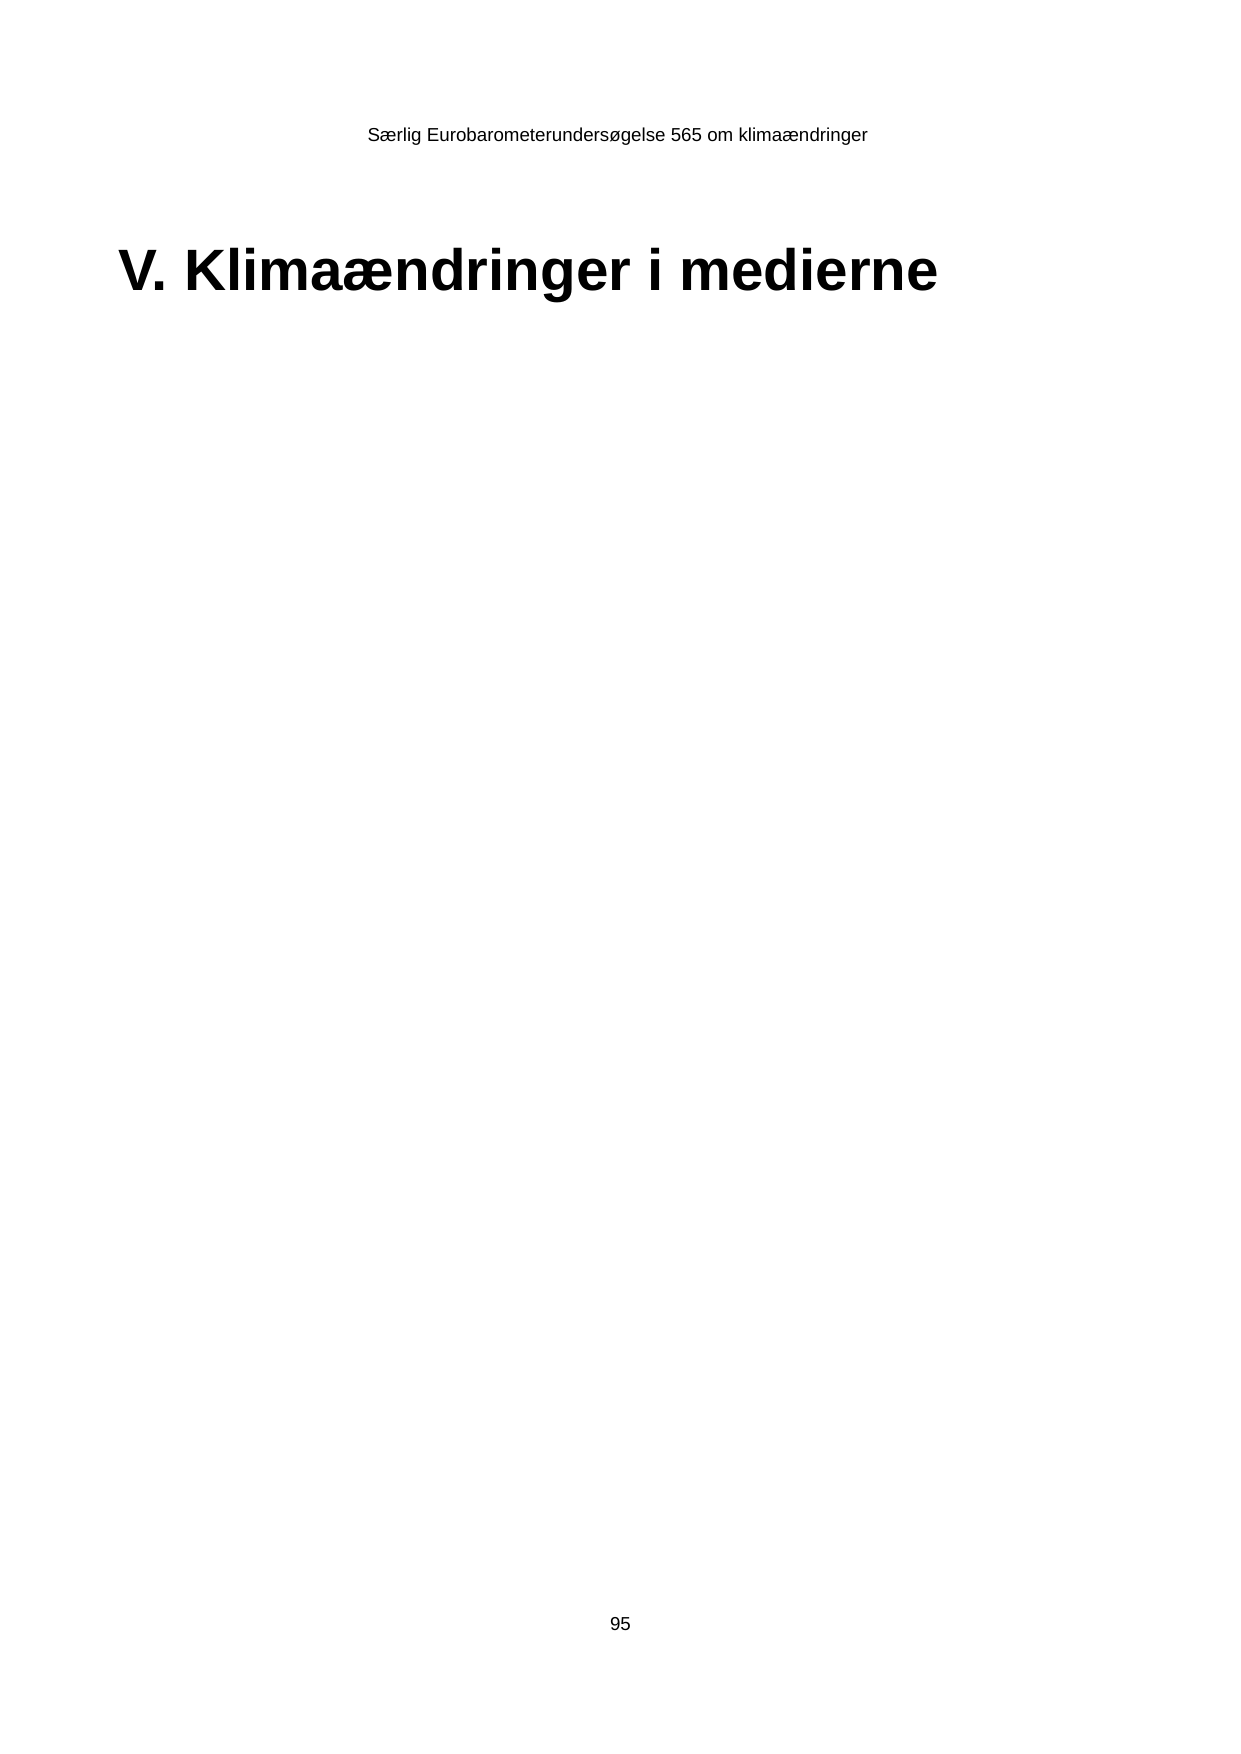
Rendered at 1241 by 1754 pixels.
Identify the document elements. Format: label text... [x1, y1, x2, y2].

subtitle V. Klimaændringer i medierne [118, 236, 1122, 303]
